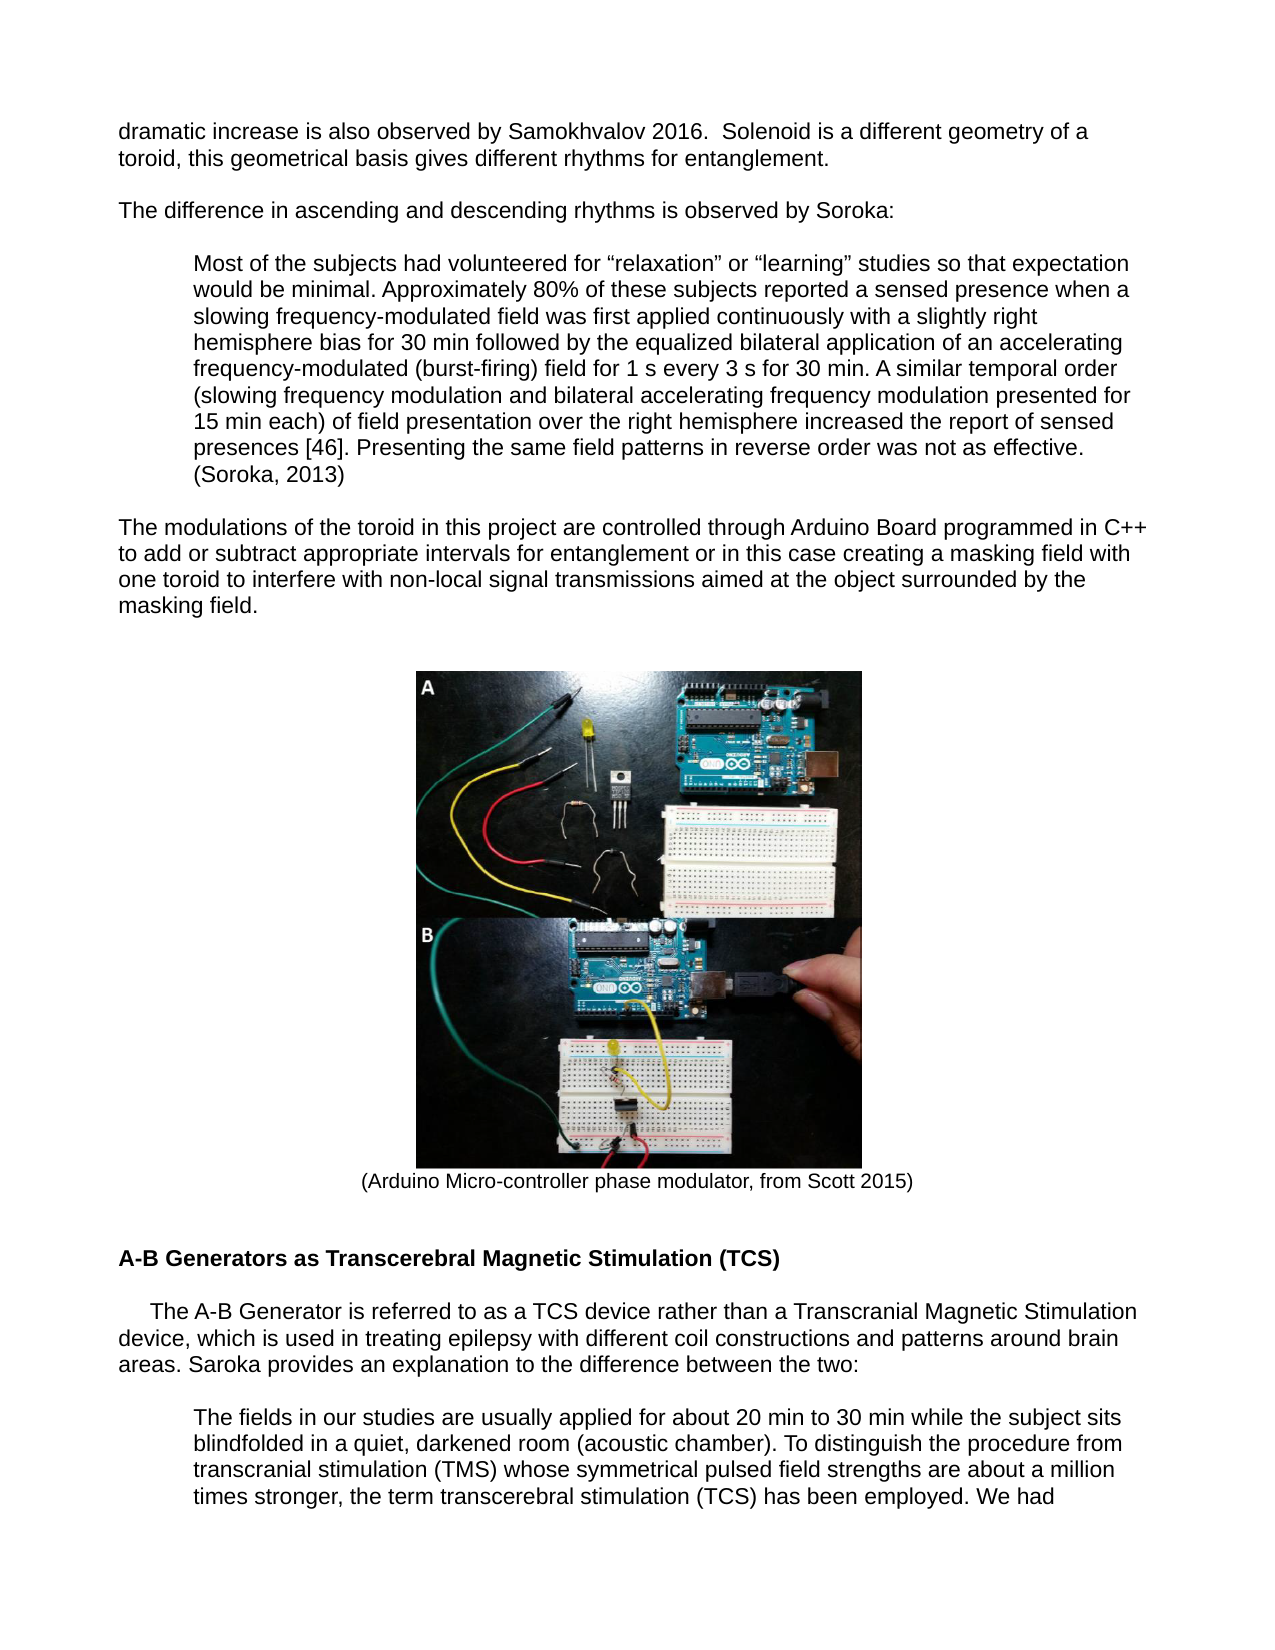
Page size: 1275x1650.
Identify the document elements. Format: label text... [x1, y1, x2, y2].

text The difference in ascending and descending rhythms is observed by Soroka: [118, 197, 1157, 223]
picture [411, 671, 864, 1169]
text Most of the subjects had volunteered for “relaxation” or “learning” studies so that expectation would be minimal. Approximately 80% of these subjects reported a sensed presence when a slowing frequency-modulated field was first applied continuously with a slightly right hemisphere bias for 30 min followed by the equalized bilateral application of an accelerating frequency-modulated (burst-firing) field for 1 s every 3 s for 30 min. A similar temporal order (slowing frequency modulation and bilateral accelerating frequency modulation presented for 15 min each) of field presentation over the right hemisphere increased the report of sensed presences [46]. Presenting the same field patterns in reverse order was not as effective. (Soroka, 2013) [193, 250, 1157, 487]
text (Arduino Micro-controller phase modulator, from Scott 2015) [118, 1169, 1157, 1193]
text The A-B Generator is referred to as a TCS device rather than a Transcranial Magnetic Stimulation device, which is used in treating epilepsy with different coil constructions and patterns around brain areas. Saroka provides an explanation to the difference between the two: [118, 1298, 1157, 1377]
text dramatic increase is also observed by Samokhvalov 2016. Solenoid is a different geometry of a toroid, this geometrical basis gives different rhythms for entanglement. [118, 118, 1157, 171]
text The modulations of the toroid in this project are controlled through Arduino Board programmed in C++ to add or subtract appropriate intervals for entanglement or in this case creating a masking field with one toroid to interfere with non-local signal transmissions aimed at the object surrounded by the masking field. [118, 513, 1157, 619]
text The fields in our studies are usually applied for about 20 min to 30 min while the subject sits blindfolded in a quiet, darkened room (acoustic chamber). To distinguish the procedure from transcranial stimulation (TMS) whose symmetrical pulsed field strengths are about a million times stronger, the term transcerebral stimulation (TCS) has been employed. We had [193, 1403, 1157, 1509]
text A-B Generators as Transcerebral Magnetic Stimulation (TCS) [118, 1245, 1157, 1272]
